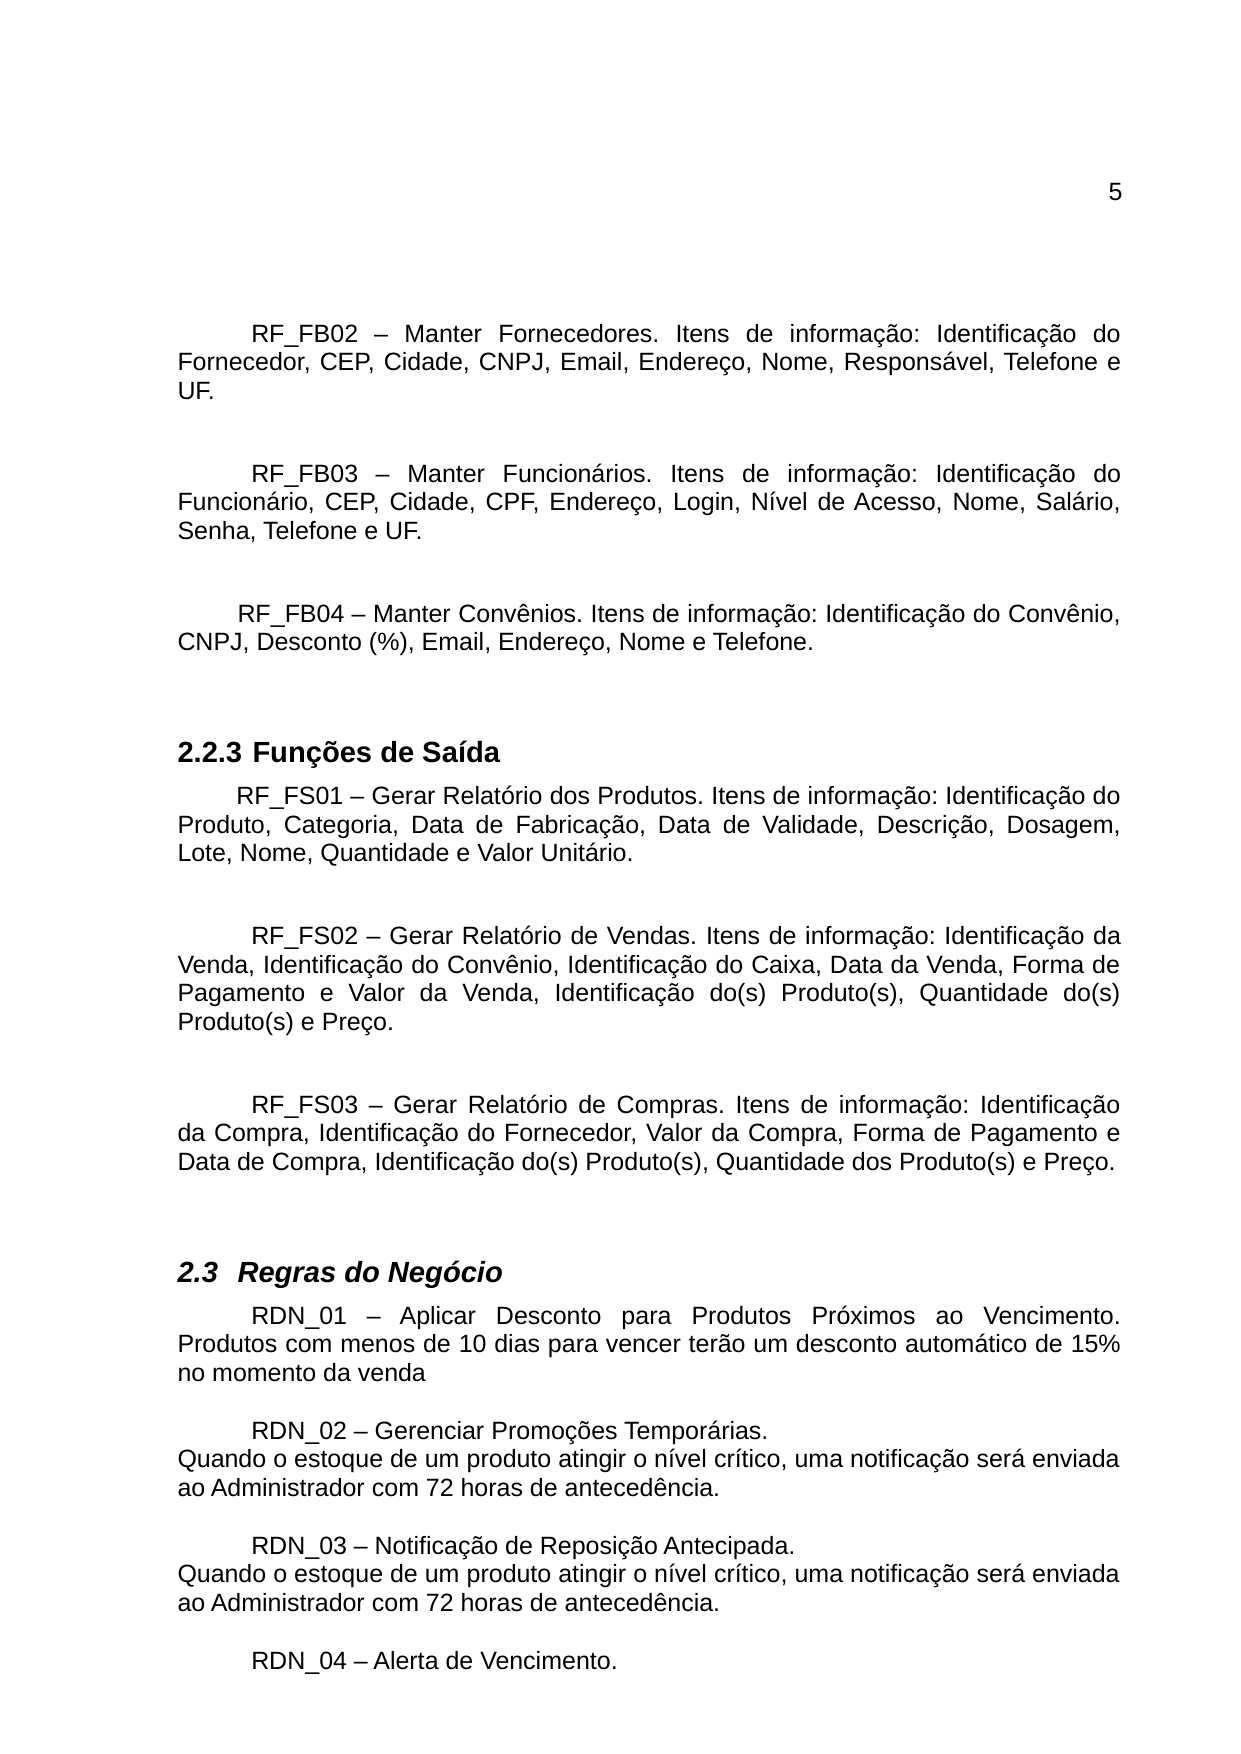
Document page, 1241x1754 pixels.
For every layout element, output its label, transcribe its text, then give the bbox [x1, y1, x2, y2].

text RF_FS01 – Gerar Relatório dos Produtos. Itens de informação: Identificação do Produto, Categoria, Data de Fabricação, Data de Validade, Descrição, Dosagem, Lote, Nome, Quantidade e Valor Unitário. [177, 781, 1122, 867]
text RF_FB02 – Manter Fornecedores. Itens de informação: Identificação do Fornecedor, CEP, Cidade, CNPJ, Email, Endereço, Nome, Responsável, Telefone e UF. [177, 319, 1122, 405]
subtitle Regras do Negócio [177, 1255, 1122, 1288]
text RDN_03 – Notificação de Reposição Antecipada. [177, 1531, 1122, 1559]
text RF_FB03 – Manter Funcionários. Itens de informação: Identificação do Funcionário, CEP, Cidade, CPF, Endereço, Login, Nível de Acesso, Nome, Salário, Senha, Telefone e UF. [177, 459, 1122, 545]
text RF_FS02 – Gerar Relatório de Vendas. Itens de informação: Identificação da Venda, Identificação do Convênio, Identificação do Caixa, Data da Venda, Forma de Pagamento e Valor da Venda, Identificação do(s) Produto(s), Quantidade do(s) Produto(s) e Preço. [177, 921, 1122, 1036]
text Quando o estoque de um produto atingir o nível crítico, uma notificação será enviada ao Administrador com 72 horas de antecedência. [177, 1559, 1122, 1617]
text RDN_01 – Aplicar Desconto para Produtos Próximos ao Vencimento. Produtos com menos de 10 dias para vencer terão um desconto automático de 15% no momento da venda [177, 1301, 1122, 1387]
text RDN_04 – Alerta de Vencimento. [177, 1646, 1122, 1674]
text RF_FB04 – Manter Convênios. Itens de informação: Identificação do Convênio, CNPJ, Desconto (%), Email, Endereço, Nome e Telefone. [177, 599, 1122, 656]
subtitle Funções de Saída [177, 735, 1122, 768]
text RDN_02 – Gerenciar Promoções Temporárias. [177, 1416, 1122, 1444]
text RF_FS03 – Gerar Relatório de Compras. Itens de informação: Identificação da Compra, Identificação do Fornecedor, Valor da Compra, Forma de Pagamento e Data de Compra, Identificação do(s) Produto(s), Quantidade dos Produto(s) e Preço. [177, 1090, 1122, 1176]
text Quando o estoque de um produto atingir o nível crítico, uma notificação será enviada ao Administrador com 72 horas de antecedência. [177, 1444, 1122, 1502]
